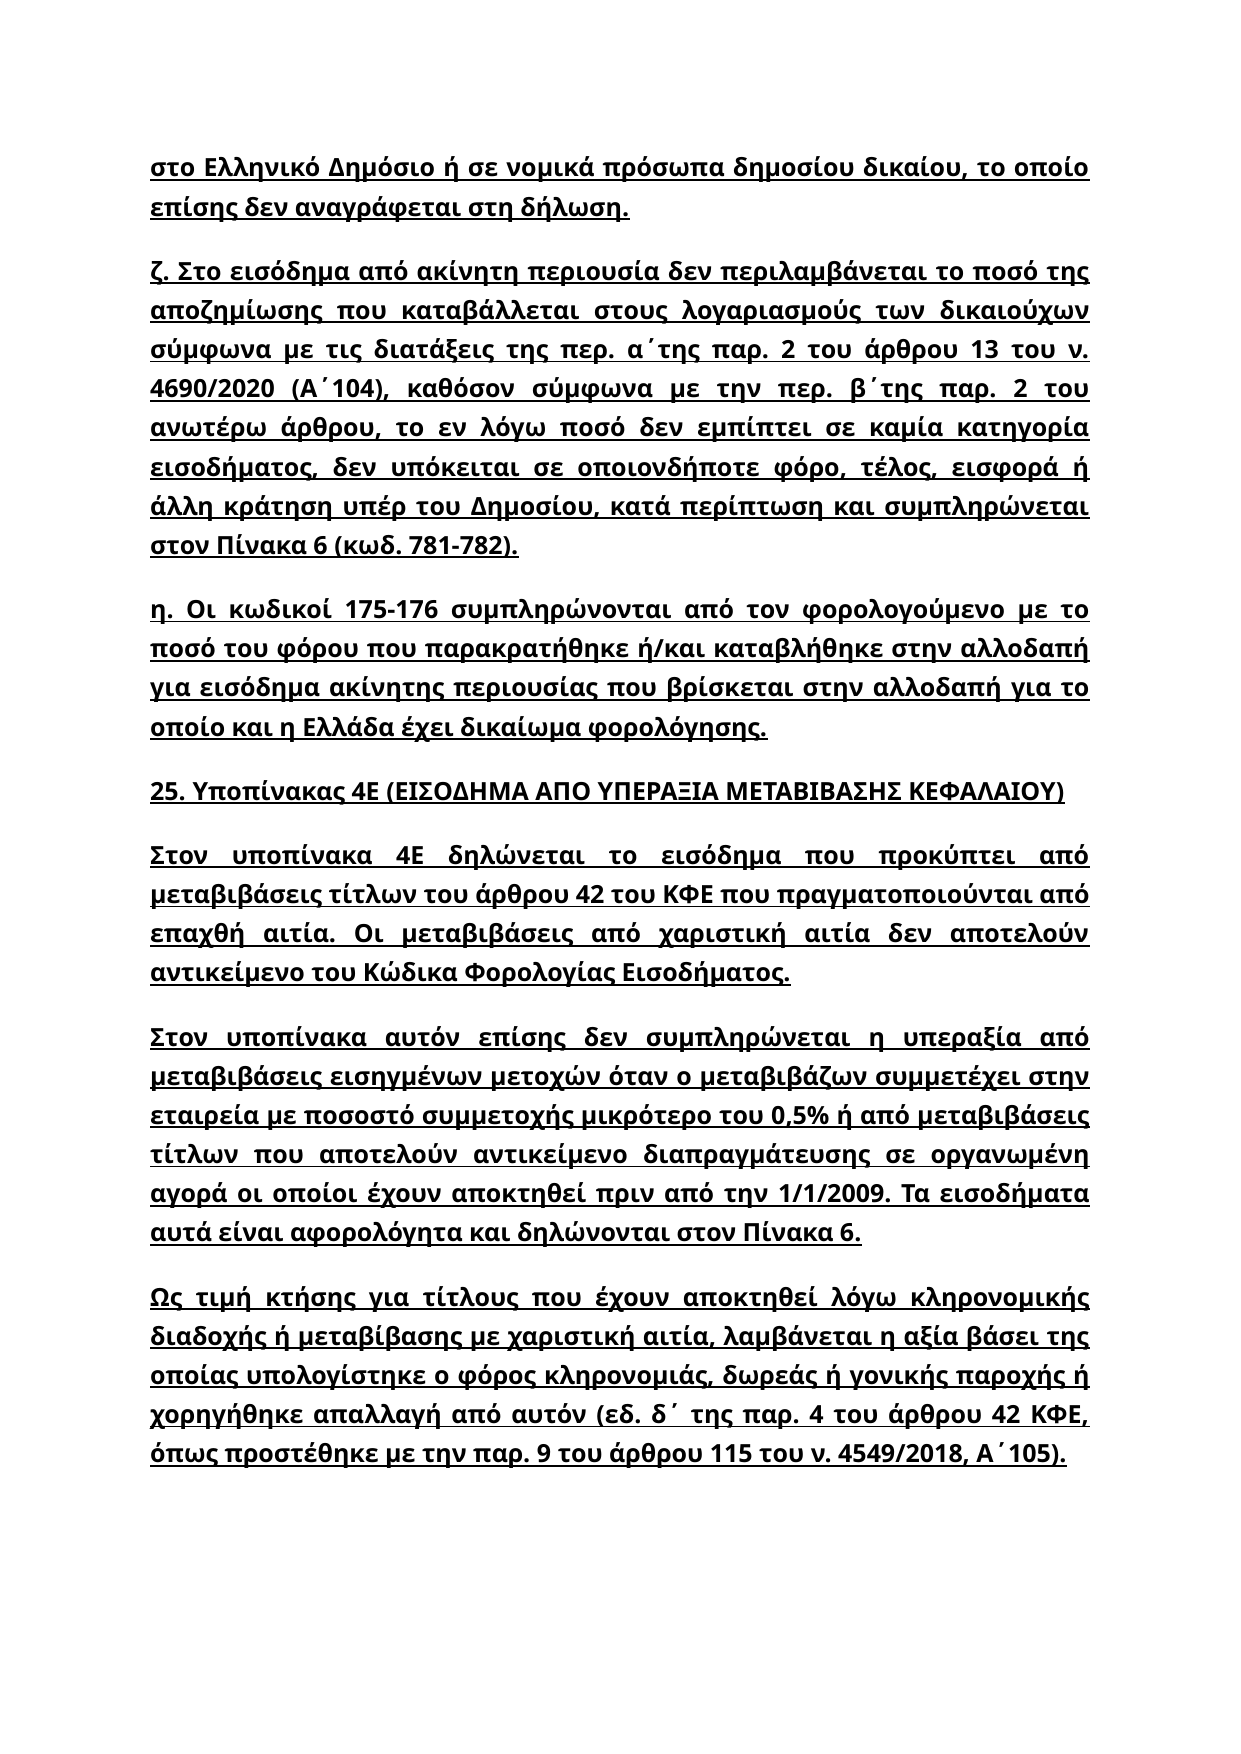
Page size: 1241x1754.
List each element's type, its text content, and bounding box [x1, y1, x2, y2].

text η. Οι κωδικοί 175-176 συμπληρώνονται από τον φορολογούμενο με το [150, 592, 1090, 621]
text αυτά είναι αφορολόγητα και δηλώνονται στον Πίνακα 6. [150, 1207, 1090, 1249]
text αντικείμενο του Κώδικα Φορολογίας Εισοδήματος. [150, 947, 1090, 989]
text οποίο και η Ελλάδα έχει δικαίωμα φορολόγησης. [150, 701, 1090, 743]
text Ως τιμή κτήσης για τίτλους που έχουν αποκτηθεί λόγω κληρονομικής [150, 1279, 1090, 1308]
text εισοδήματος, δεν υπόκειται σε οποιονδήποτε φόρο, τέλος, εισφορά ή [150, 441, 1090, 478]
text όπως προστέθηκε με την παρ. 9 του άρθρου 115 του ν. 4549/2018, Α΄105). [150, 1427, 1090, 1470]
text ζ. Στο εισόδημα από ακίνητη περιουσία δεν περιλαμβάνεται το ποσό της [150, 253, 1090, 282]
text επίσης δεν αναγράφεται στη δήλωση. [150, 181, 1090, 223]
text άλλη κράτηση υπέρ του Δημοσίου, κατά περίπτωση και συμπληρώνεται [150, 480, 1090, 517]
text 4690/2020 (Α΄104), καθόσον σύμφωνα με την περ. β΄της παρ. 2 του [150, 362, 1090, 400]
text για εισόδημα ακίνητης περιουσίας που βρίσκεται στην αλλοδαπή για το [150, 662, 1090, 699]
text οποίας υπολογίστηκε ο φόρος κληρονομιάς, δωρεάς ή γονικής παροχής ή [150, 1349, 1090, 1386]
text σύμφωνα με τις διατάξεις της περ. α΄της παρ. 2 του άρθρου 13 του ν. [150, 323, 1090, 361]
text αγορά οι οποίοι έχουν αποκτηθεί πριν από την 1/1/2009. Τα εισοδήματα [150, 1167, 1090, 1205]
text μεταβιβάσεις εισηγμένων μετοχών όταν ο μεταβιβάζων συμμετέχει στην [150, 1050, 1090, 1087]
text Στον υποπίνακα 4Ε δηλώνεται το εισόδημα που προκύπτει από [150, 837, 1090, 866]
text ποσό του φόρου που παρακρατήθηκε ή/και καταβλήθηκε στην αλλοδαπή [150, 622, 1090, 660]
text μεταβιβάσεις τίτλων του άρθρου 42 του ΚΦΕ που πραγματοποιούνται από [150, 868, 1090, 906]
text επαχθή αιτία. Οι μεταβιβάσεις από χαριστική αιτία δεν αποτελούν [150, 907, 1090, 945]
text διαδοχής ή μεταβίβασης με χαριστική αιτία, λαμβάνεται η αξία βάσει της [150, 1310, 1090, 1347]
text 25. Υποπίνακας 4Ε (ΕΙΣΟΔΗΜΑ ΑΠΟ ΥΠΕΡΑΞΙΑ ΜΕΤΑΒΙΒΑΣΗΣ ΚΕΦΑΛΑΙΟΥ) [150, 773, 1090, 807]
text εταιρεία με ποσοστό συμμετοχής μικρότερο του 0,5% ή από μεταβιβάσεις [150, 1089, 1090, 1126]
text τίτλων που αποτελούν αντικείμενο διαπραγμάτευσης σε οργανωμένη [150, 1128, 1090, 1166]
text στον Πίνακα 6 (κωδ. 781-782). [150, 519, 1090, 562]
text Στον υποπίνακα αυτόν επίσης δεν συμπληρώνεται η υπεραξία από [150, 1019, 1090, 1048]
text ανωτέρω άρθρου, το εν λόγω ποσό δεν εμπίπτει σε καμία κατηγορία [150, 402, 1090, 439]
text στο Ελληνικό Δημόσιο ή σε νομικά πρόσωπα δημοσίου δικαίου, το οποίο [150, 150, 1090, 179]
text αποζημίωσης που καταβάλλεται στους λογαριασμούς των δικαιούχων [150, 284, 1090, 321]
text χορηγήθηκε απαλλαγή από αυτόν (εδ. δ΄ της παρ. 4 του άρθρου 42 ΚΦΕ, [150, 1388, 1090, 1426]
